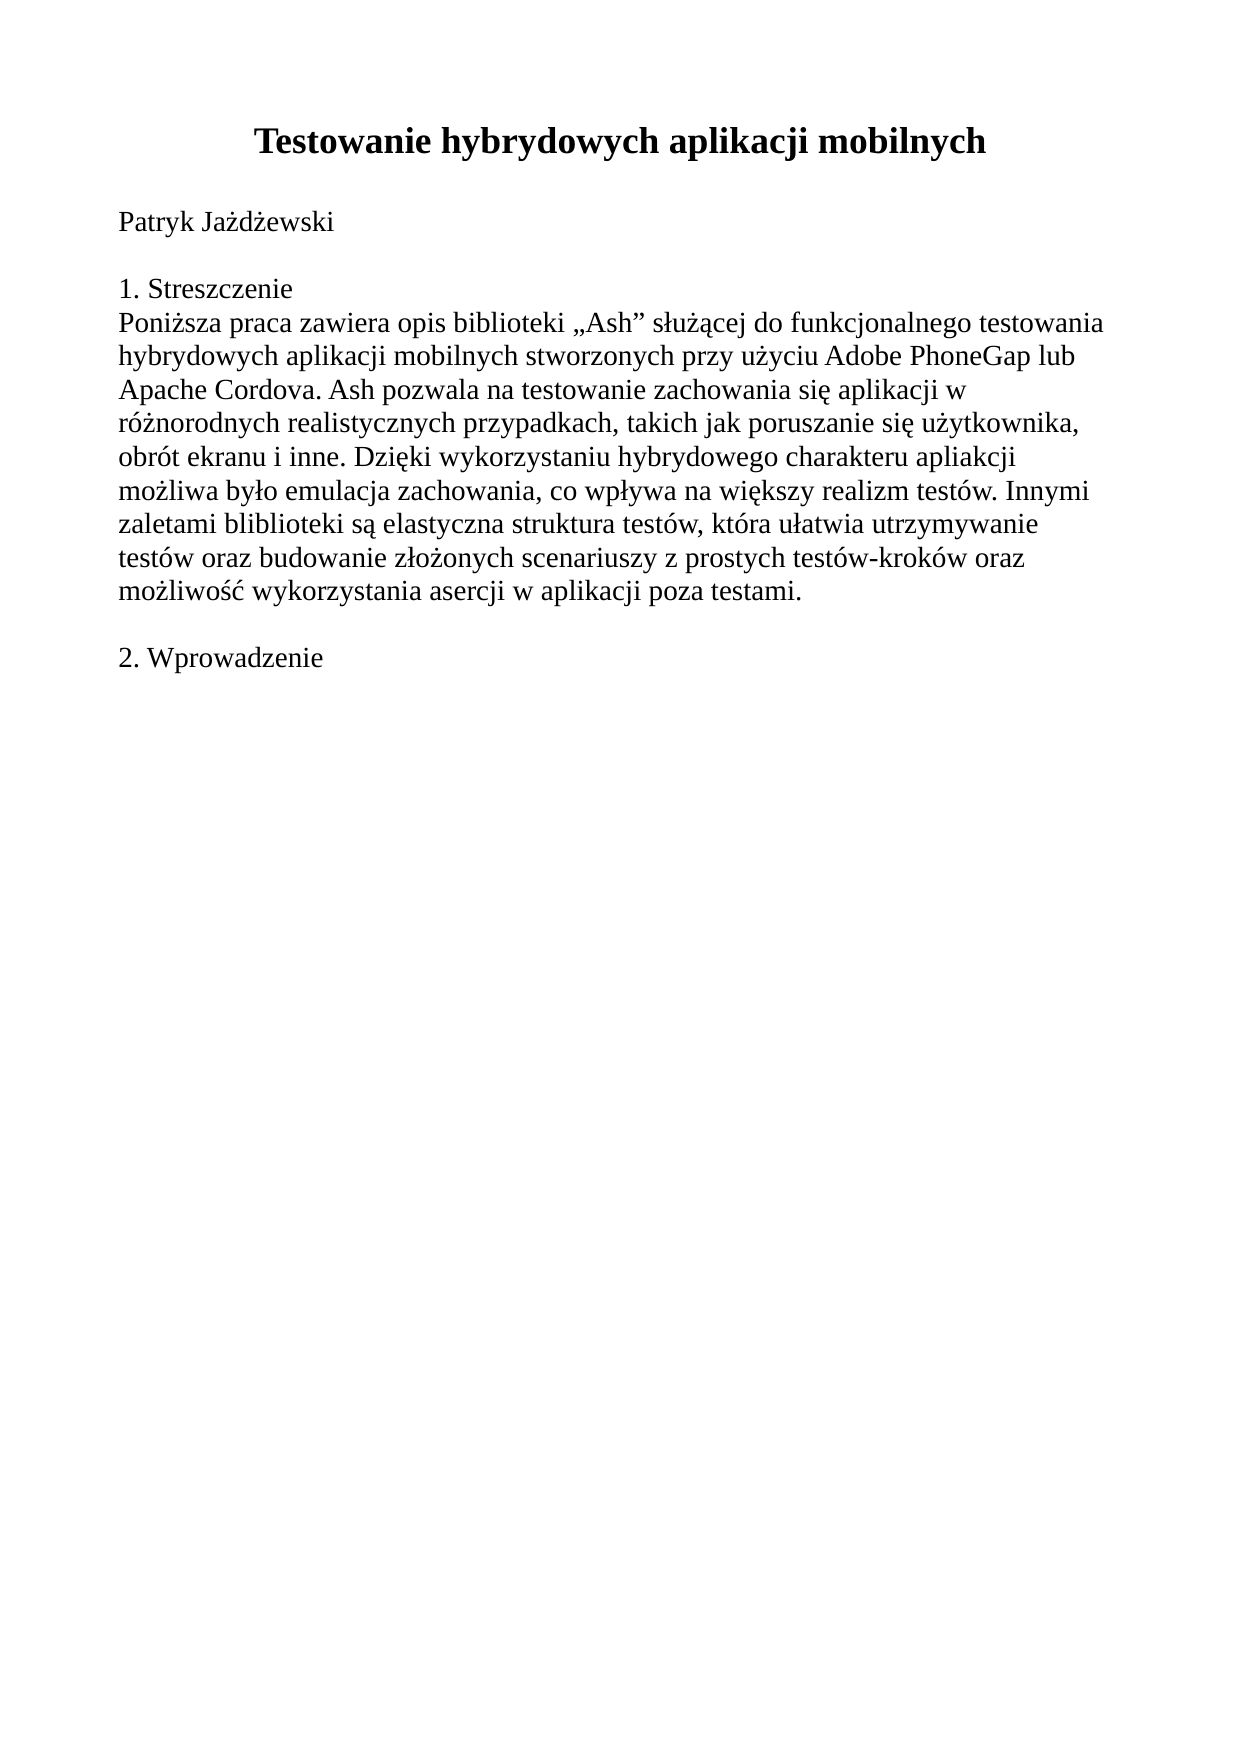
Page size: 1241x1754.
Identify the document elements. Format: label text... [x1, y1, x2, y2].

text 1. Streszczenie [118, 271, 1122, 305]
text Poniższa praca zawiera opis biblioteki „Ash” służącej do funkcjonalnego testowania hybrydowych aplikacji mobilnych stworzonych przy użyciu Adobe PhoneGap lub Apache Cordova. Ash pozwala na testowanie zachowania się aplikacji w różnorodnych realistycznych przypadkach, takich jak poruszanie się użytkownika, obrót ekranu i inne. Dzięki wykorzystaniu hybrydowego charakteru apliakcji możliwa było emulacja zachowania, co wpływa na większy realizm testów. Innymi zaletami bliblioteki są elastyczna struktura testów, która ułatwia utrzymywanie testów oraz budowanie złożonych scenariuszy z prostych testów-kroków oraz możliwość wykorzystania asercji w aplikacji poza testami. [118, 305, 1122, 607]
text Patryk Jażdżewski [118, 204, 1122, 238]
text 2. Wprowadzenie [118, 640, 1122, 674]
text Testowanie hybrydowych aplikacji mobilnych [118, 118, 1122, 161]
